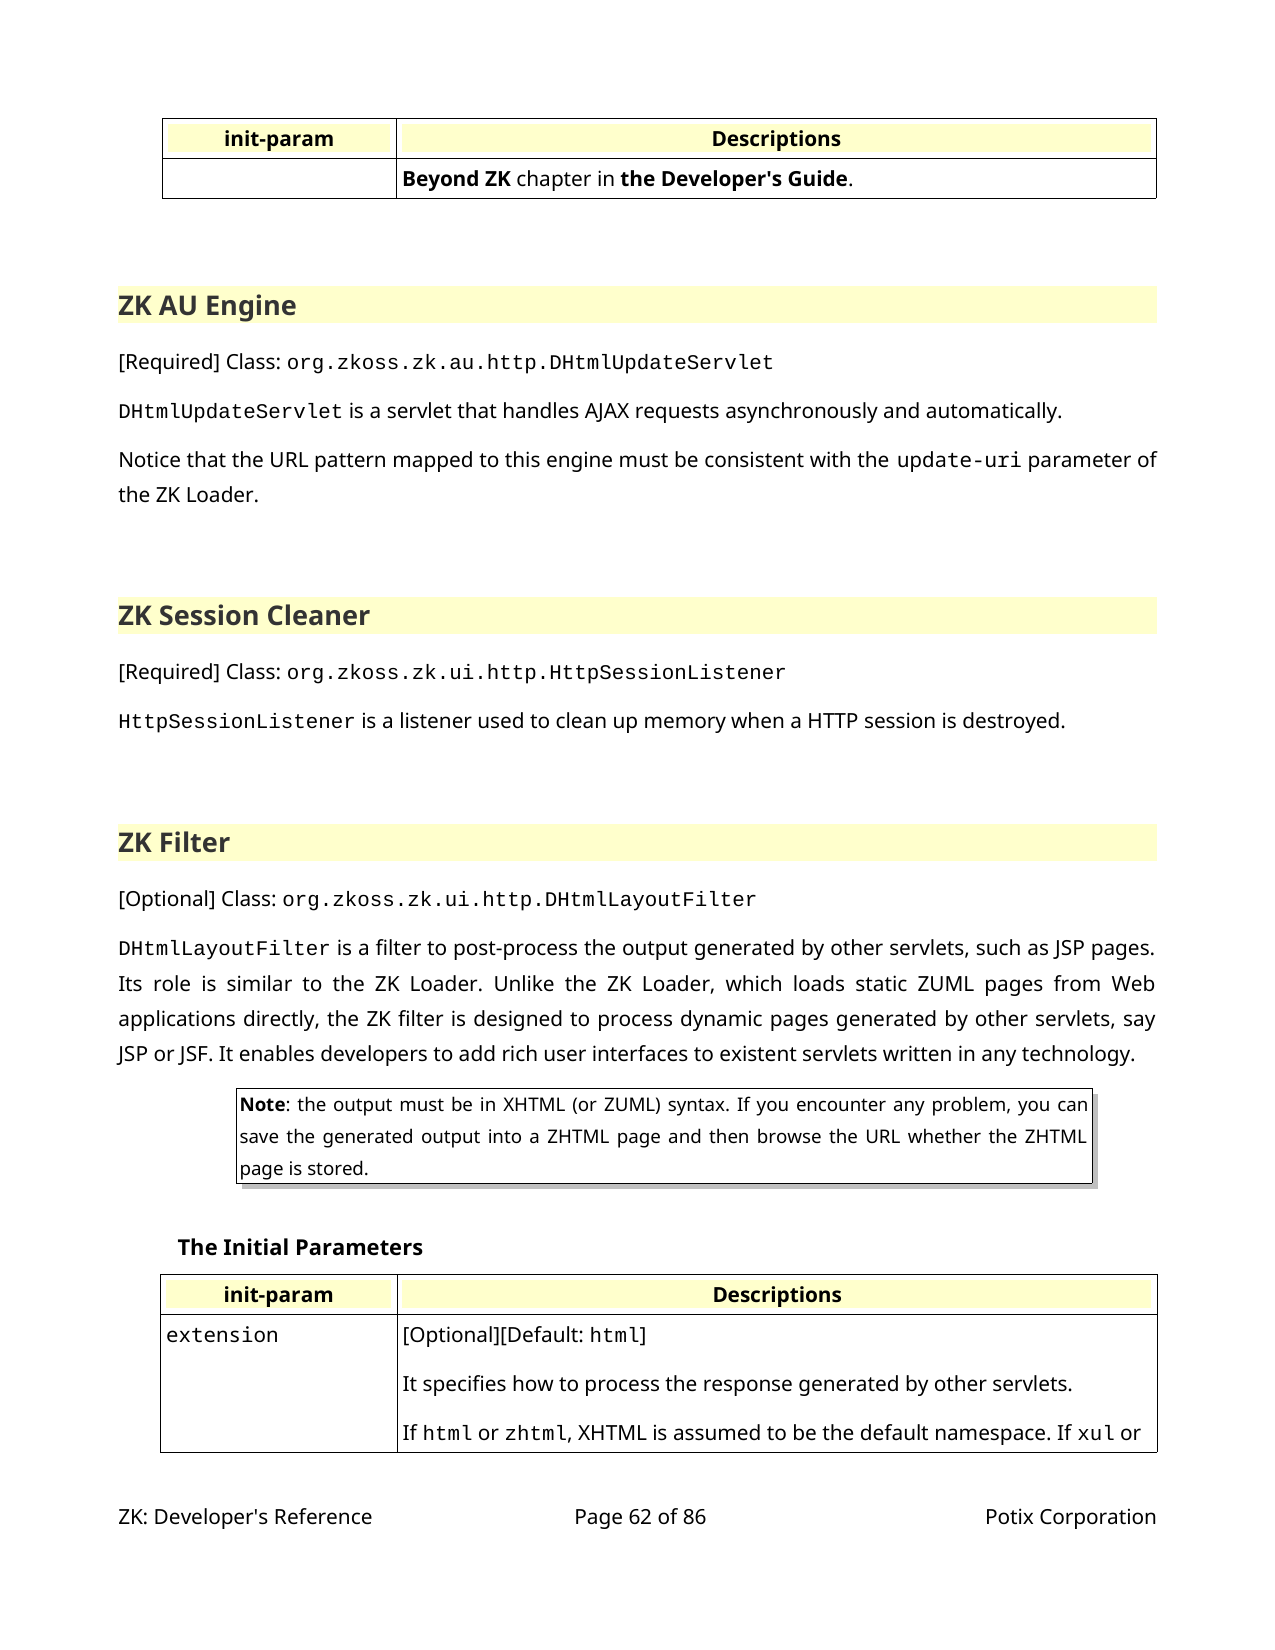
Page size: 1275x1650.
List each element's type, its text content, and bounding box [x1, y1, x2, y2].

text [Required] Class: org.zkoss.zk.au.http.DHtmlUpdateServlet [118, 347, 1157, 375]
table_cell [Optional][Default: html] It specifies how to process the response generated by other servlets. If html or zhtml, XHTML is assumed to be the default namespace. If xul or [398, 1315, 1157, 1452]
table_cell extension [161, 1315, 397, 1452]
table_header init-param [161, 1275, 397, 1314]
text Notice that the URL pattern mapped to this engine must be consistent with the update-uri parameter of the ZK Loader. [118, 445, 1157, 508]
table_header init-param [163, 119, 396, 158]
text HttpSessionListener is a listener used to clean up memory when a HTTP session is destroyed. [118, 707, 1157, 735]
table_cell Beyond ZK chapter in the Developer's Guide. [397, 159, 1156, 198]
subtitle ZK AU Engine [118, 286, 1157, 323]
table_header Descriptions [397, 119, 1156, 158]
text Note: the output must be in XHTML (or ZUML) syntax. If you encounter any problem, you can save the generated output into a ZHTML page and then browse the URL whether the ZHTML page is stored. [237, 1089, 1092, 1183]
subtitle The Initial Parameters [177, 1232, 1157, 1262]
table_header Descriptions [398, 1275, 1157, 1314]
text [Optional] Class: org.zkoss.zk.ui.http.DHtmlLayoutFilter [118, 884, 1157, 913]
text DHtmlLayoutFilter is a filter to post-process the output generated by other servlets, such as JSP pages. Its role is similar to the ZK Loader. Unlike the ZK Loader, which loads static ZUML pages from Web applications directly, the ZK filter is designed to process dynamic pages generated by other servlets, say JSP or JSF. It enables developers to add rich user interfaces to existent servlets written in any technology. [118, 933, 1157, 1067]
subtitle ZK Filter [118, 824, 1157, 861]
text [Required] Class: org.zkoss.zk.ui.http.HttpSessionListener [118, 657, 1157, 686]
subtitle ZK Session Cleaner [118, 597, 1157, 634]
table_cell [163, 159, 396, 198]
text DHtmlUpdateServlet is a servlet that handles AJAX requests asynchronously and automatically. [118, 396, 1157, 424]
